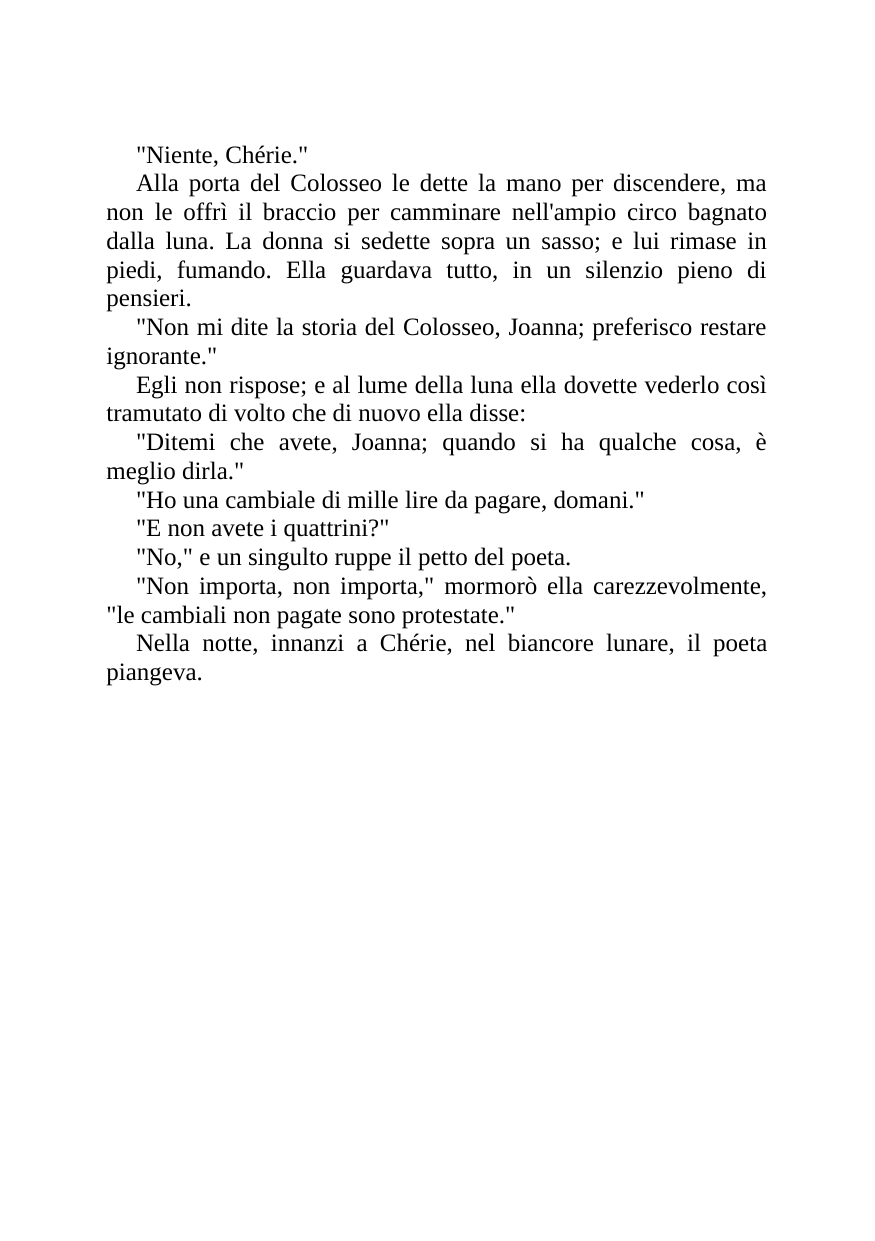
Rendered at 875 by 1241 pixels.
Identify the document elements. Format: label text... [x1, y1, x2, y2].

text Egli non rispose; e al lume della luna ella dovette vederlo così tramutato di volto che di nuovo ella disse: [106, 370, 768, 427]
text "No," e un singulto ruppe il petto del poeta. [106, 542, 768, 571]
text "Ditemi che avete, Joanna; quando si ha qualche cosa, è meglio dirla." [106, 427, 768, 485]
text "E non avete i quattrini?" [106, 513, 768, 542]
text Alla porta del Colosseo le dette la mano per discendere, ma non le offrì il braccio per camminare nell'ampio circo bagnato dalla luna. La donna si sedette sopra un sasso; e lui rimase in piedi, fumando. Ella guardava tutto, in un silenzio pieno di pensieri. [106, 168, 768, 312]
text "Niente, Chérie." [106, 140, 768, 168]
text Nella notte, innanzi a Chérie, nel biancore lunare, il poeta piangeva. [106, 628, 768, 686]
text "Non mi dite la storia del Colosseo, Joanna; preferisco restare ignorante." [106, 312, 768, 370]
text "Ho una cambiale di mille lire da pagare, domani." [106, 485, 768, 513]
text "Non importa, non importa," mormorò ella carezzevolmente, "le cambiali non pagate sono protestate." [106, 571, 768, 628]
